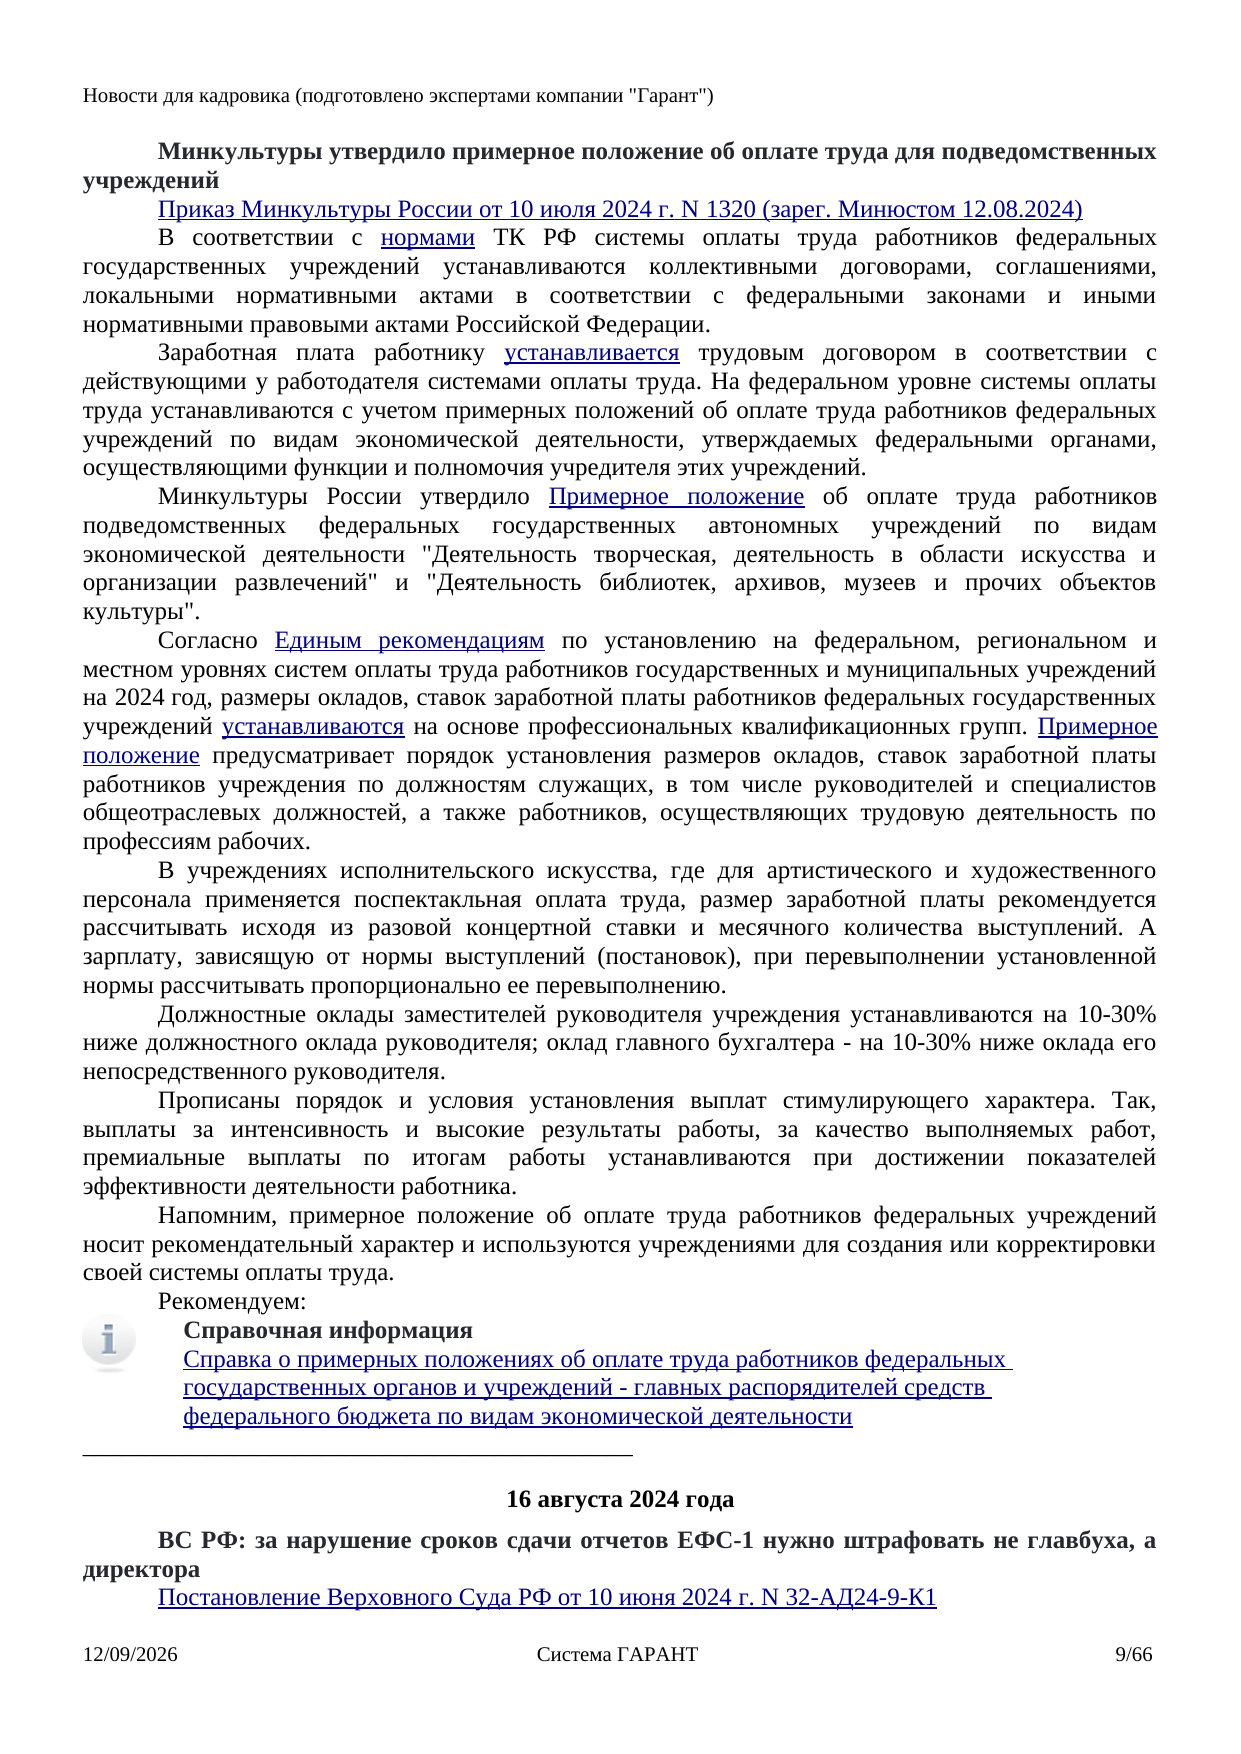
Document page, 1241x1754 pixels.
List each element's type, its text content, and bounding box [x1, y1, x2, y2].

text Должностные оклады заместителей руководителя учреждения устанавливаются на 10-30% ниже должностного оклада руководителя; оклад главного бухгалтера - на 10-30% ниже оклада его непосредственного руководителя. [83, 999, 1157, 1085]
text Рекомендуем: [83, 1286, 1157, 1315]
text Приказ Минкультуры России от 10 июля 2024 г. N 1320 (зарег. Минюстом 12.08.2024) [83, 194, 1157, 222]
text Напомним, примерное положение об оплате труда работников федеральных учреждений носит рекомендательный характер и используются учреждениями для создания или корректировки своей системы оплаты труда. [83, 1200, 1157, 1286]
table_header [83, 1315, 183, 1430]
text В соответствии с нормами ТК РФ системы оплаты труда работников федеральных государственных учреждений устанавливаются коллективными договорами, соглашениями, локальными нормативными актами в соответствии с федеральными законами и иными нормативными правовыми актами Российской Федерации. [83, 222, 1157, 337]
subtitle 16 августа 2024 года [83, 1484, 1157, 1512]
text Минкультуры утвердило примерное положение об оплате труда для подведомственных учреждений [83, 136, 1157, 194]
text Постановление Верховного Суда РФ от 10 июня 2024 г. N 32-АД24-9-К1 [83, 1582, 1157, 1611]
text Прописаны порядок и условия установления выплат стимулирующего характера. Так, выплаты за интенсивность и высокие результаты работы, за качество выполняемых работ, премиальные выплаты по итогам работы устанавливаются при достижении показателей эффективности деятельности работника. [83, 1085, 1157, 1200]
text ВС РФ: за нарушение сроков сдачи отчетов ЕФС-1 нужно штрафовать не главбуха, а директора [83, 1525, 1157, 1582]
text ____________________________________________ [83, 1430, 1157, 1459]
table_header Справочная информация Справка о примерных положениях об оплате труда работников федеральных государственных органов и учреждений - главных распорядителей средств федерального бюджета по видам экономической деятельности [183, 1315, 1087, 1430]
text Минкультуры России утвердило Примерное положение об оплате труда работников подведомственных федеральных государственных автономных учреждений по видам экономической деятельности "Деятельность творческая, деятельность в области искусства и организации развлечений" и "Деятельность библиотек, архивов, музеев и прочих объектов культуры". [83, 481, 1157, 625]
picture [82, 1314, 136, 1374]
text Заработная плата работнику устанавливается трудовым договором в соответствии с действующими у работодателя системами оплаты труда. На федеральном уровне системы оплаты труда устанавливаются с учетом примерных положений об оплате труда работников федеральных учреждений по видам экономической деятельности, утверждаемых федеральными органами, осуществляющими функции и полномочия учредителя этих учреждений. [83, 337, 1157, 481]
text В учреждениях исполнительского искусства, где для артистического и художественного персонала применяется поспектакльная оплата труда, размер заработной платы рекомендуется рассчитывать исходя из разовой концертной ставки и месячного количества выступлений. А зарплату, зависящую от нормы выступлений (постановок), при перевыполнении установленной нормы рассчитывать пропорционально ее перевыполнению. [83, 855, 1157, 999]
text Согласно Единым рекомендациям по установлению на федеральном, региональном и местном уровнях систем оплаты труда работников государственных и муниципальных учреждений на 2024 год, размеры окладов, ставок заработной платы работников федеральных государственных учреждений устанавливаются на основе профессиональных квалификационных групп. Примерное положение предусматривает порядок установления размеров окладов, ставок заработной платы работников учреждения по должностям служащих, в том числе руководителей и специалистов общеотраслевых должностей, а также работников, осуществляющих трудовую деятельность по профессиям рабочих. [83, 625, 1157, 855]
